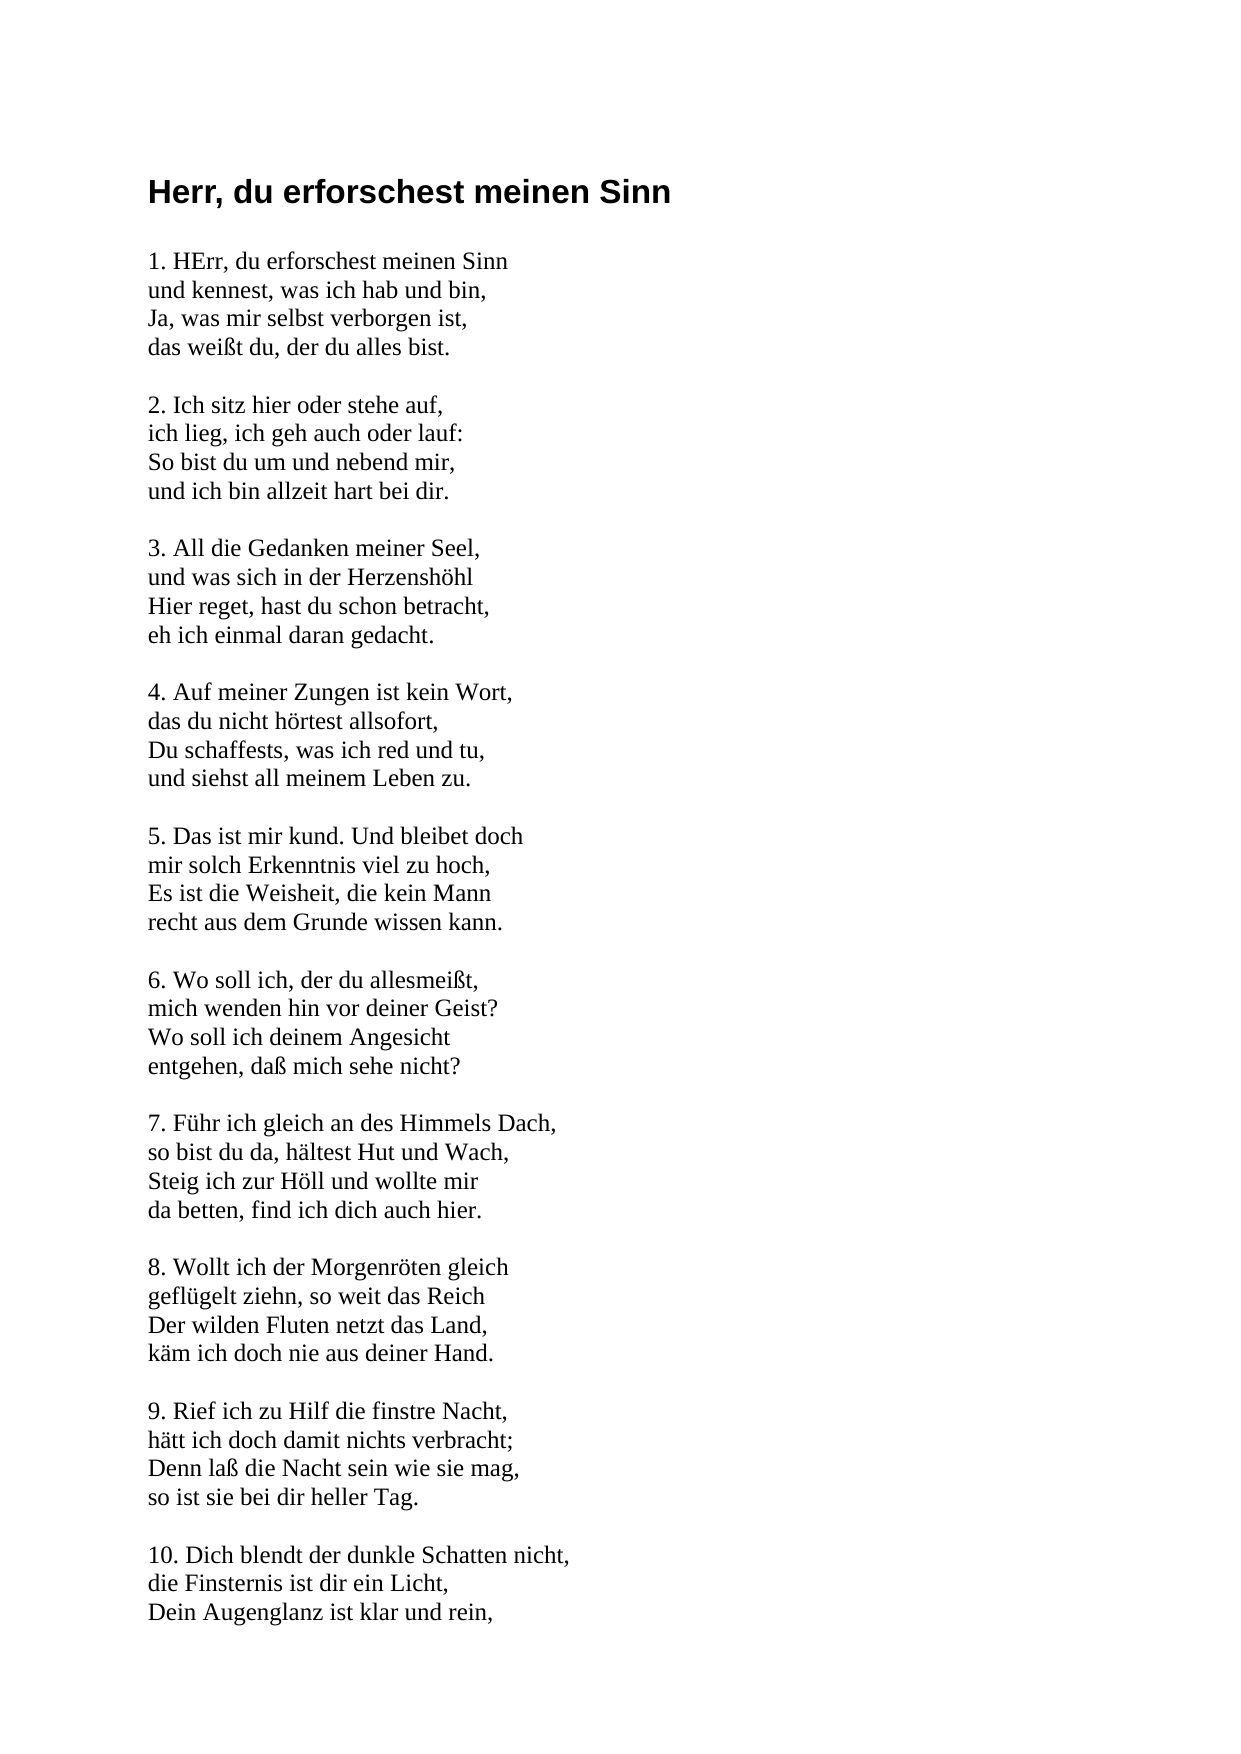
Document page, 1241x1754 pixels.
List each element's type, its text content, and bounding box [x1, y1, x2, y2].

text Wo soll ich deinem Angesicht [148, 1022, 1093, 1051]
text Der wilden Fluten netzt das Land, [148, 1310, 1093, 1338]
text und siehst all meinem Leben zu. [148, 763, 1093, 792]
text entgehen, daß mich sehe nicht? [148, 1051, 1093, 1080]
text das weißt du, der du alles bist. [148, 332, 1093, 361]
text und kennest, was ich hab und bin, [148, 275, 1093, 303]
text 9. Rief ich zu Hilf die finstre Nacht, [148, 1396, 1093, 1425]
text die Finsternis ist dir ein Licht, [148, 1568, 1093, 1597]
text ich lieg, ich geh auch oder lauf: [148, 418, 1093, 447]
text 6. Wo soll ich, der du allesmeißt, [148, 965, 1093, 993]
text da betten, find ich dich auch hier. [148, 1195, 1093, 1223]
text Ja, was mir selbst verborgen ist, [148, 303, 1093, 332]
text Denn laß die Nacht sein wie sie mag, [148, 1453, 1093, 1482]
text 3. All die Gedanken meiner Seel, [148, 533, 1093, 562]
text Es ist die Weisheit, die kein Mann [148, 878, 1093, 907]
text so bist du da, hältest Hut und Wach, [148, 1137, 1093, 1166]
text so ist sie bei dir heller Tag. [148, 1482, 1093, 1511]
text 8. Wollt ich der Morgenröten gleich [148, 1252, 1093, 1281]
text Dein Augenglanz ist klar und rein, [148, 1597, 1093, 1626]
text geflügelt ziehn, so weit das Reich [148, 1281, 1093, 1310]
text Steig ich zur Höll und wollte mir [148, 1166, 1093, 1195]
text 5. Das ist mir kund. Und bleibet doch [148, 821, 1093, 850]
subtitle Herr, du erforschest meinen Sinn [148, 173, 1093, 211]
text käm ich doch nie aus deiner Hand. [148, 1338, 1093, 1367]
text So bist du um und nebend mir, [148, 447, 1093, 476]
text mich wenden hin vor deiner Geist? [148, 993, 1093, 1022]
text mir solch Erkenntnis viel zu hoch, [148, 850, 1093, 878]
text 7. Führ ich gleich an des Himmels Dach, [148, 1108, 1093, 1137]
text Du schaffests, was ich red und tu, [148, 735, 1093, 763]
text 1. HErr, du erforschest meinen Sinn [148, 246, 1093, 275]
text und was sich in der Herzenshöhl [148, 562, 1093, 591]
text das du nicht hörtest allsofort, [148, 706, 1093, 735]
text 2. Ich sitz hier oder stehe auf, [148, 390, 1093, 418]
text und ich bin allzeit hart bei dir. [148, 476, 1093, 505]
text eh ich einmal daran gedacht. [148, 620, 1093, 648]
text recht aus dem Grunde wissen kann. [148, 907, 1093, 936]
text hätt ich doch damit nichts verbracht; [148, 1425, 1093, 1453]
text 10. Dich blendt der dunkle Schatten nicht, [148, 1540, 1093, 1568]
text 4. Auf meiner Zungen ist kein Wort, [148, 677, 1093, 706]
text Hier reget, hast du schon betracht, [148, 591, 1093, 620]
